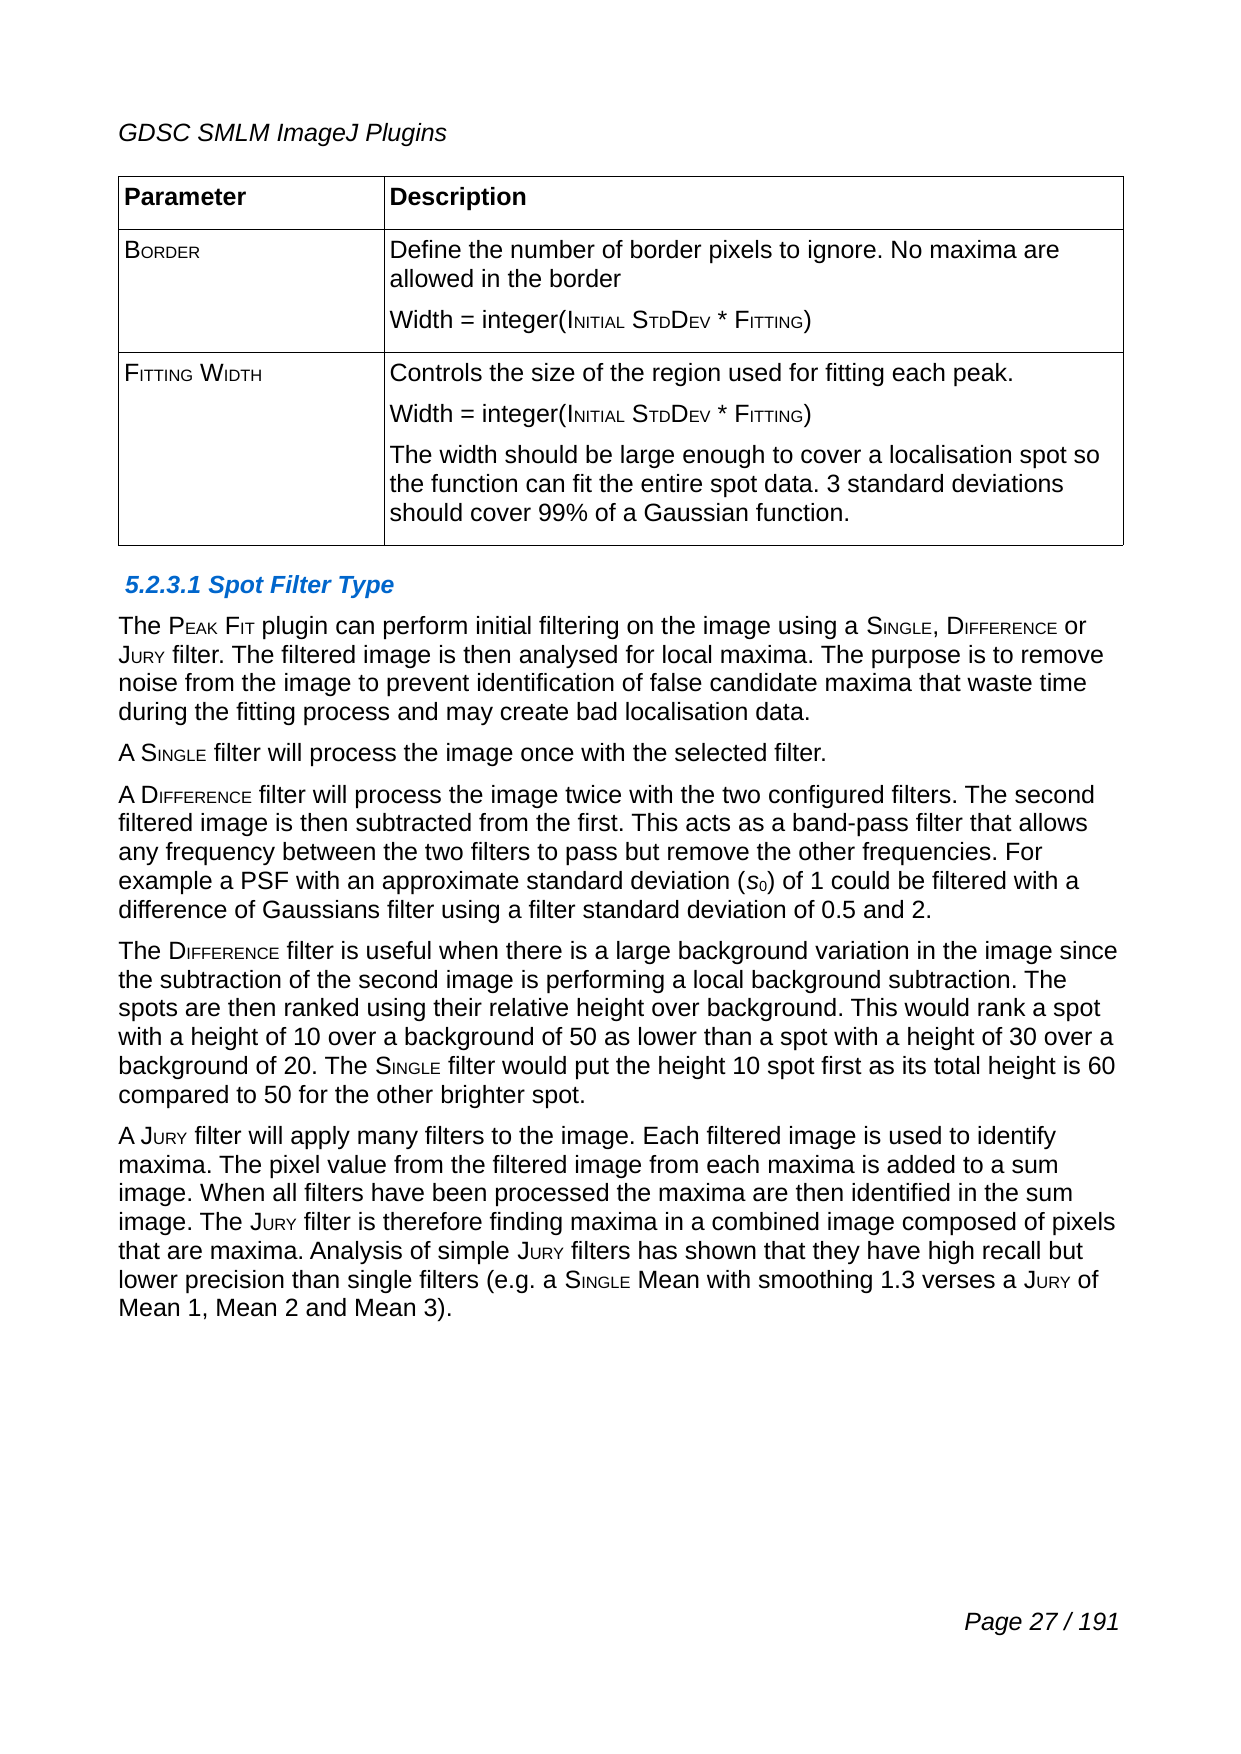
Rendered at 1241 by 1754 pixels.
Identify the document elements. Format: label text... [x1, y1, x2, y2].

table_header Description [385, 177, 1123, 229]
text The Peak Fit plugin can perform initial filtering on the image using a Single, Difference or Jury filter. The filtered image is then analysed for local maxima. The purpose is to remove noise from the image to prevent identification of false candidate maxima that waste time during the fitting process and may create bad localisation data. [118, 611, 1122, 726]
subtitle Spot Filter Type [118, 570, 1122, 598]
text The Difference filter is useful when there is a large background variation in the image since the subtraction of the second image is performing a local background subtraction. The spots are then ranked using their relative height over background. This would rank a spot with a height of 10 over a background of 50 as lower than a spot with a height of 30 over a background of 20. The Single filter would put the height 10 spot first as its total height is 60 compared to 50 for the other brighter spot. [118, 936, 1122, 1108]
text A Jury filter will apply many filters to the image. Each filtered image is used to identify maxima. The pixel value from the filtered image from each maxima is added to a sum image. When all filters have been processed the maxima are then identified in the sum image. The Jury filter is therefore finding maxima in a combined image composed of pixels that are maxima. Analysis of simple Jury filters has shown that they have high recall but lower precision than single filters (e.g. a Single Mean with smoothing 1.3 verses a Jury of Mean 1, Mean 2 and Mean 3). [118, 1121, 1122, 1322]
text A Single filter will process the image once with the selected filter. [118, 738, 1122, 767]
table_cell Border [119, 230, 384, 352]
table_header Parameter [119, 177, 384, 229]
table_cell Controls the size of the region used for fitting each peak. Width = integer(Initial StdDev * Fitting) The width should be large enough to cover a localisation spot so the function can fit the entire spot data. 3 standard deviations should cover 99% of a Gaussian function. [385, 353, 1123, 545]
table_cell Define the number of border pixels to ignore. No maxima are allowed in the border Width = integer(Initial StdDev * Fitting) [385, 230, 1123, 352]
text A Difference filter will process the image twice with the two configured filters. The second filtered image is then subtracted from the first. This acts as a band-pass filter that allows any frequency between the two filters to pass but remove the other frequencies. For example a PSF with an approximate standard deviation (s0) of 1 could be filtered with a difference of Gaussians filter using a filter standard deviation of 0.5 and 2. [118, 780, 1122, 923]
table_cell Fitting Width [119, 353, 384, 545]
